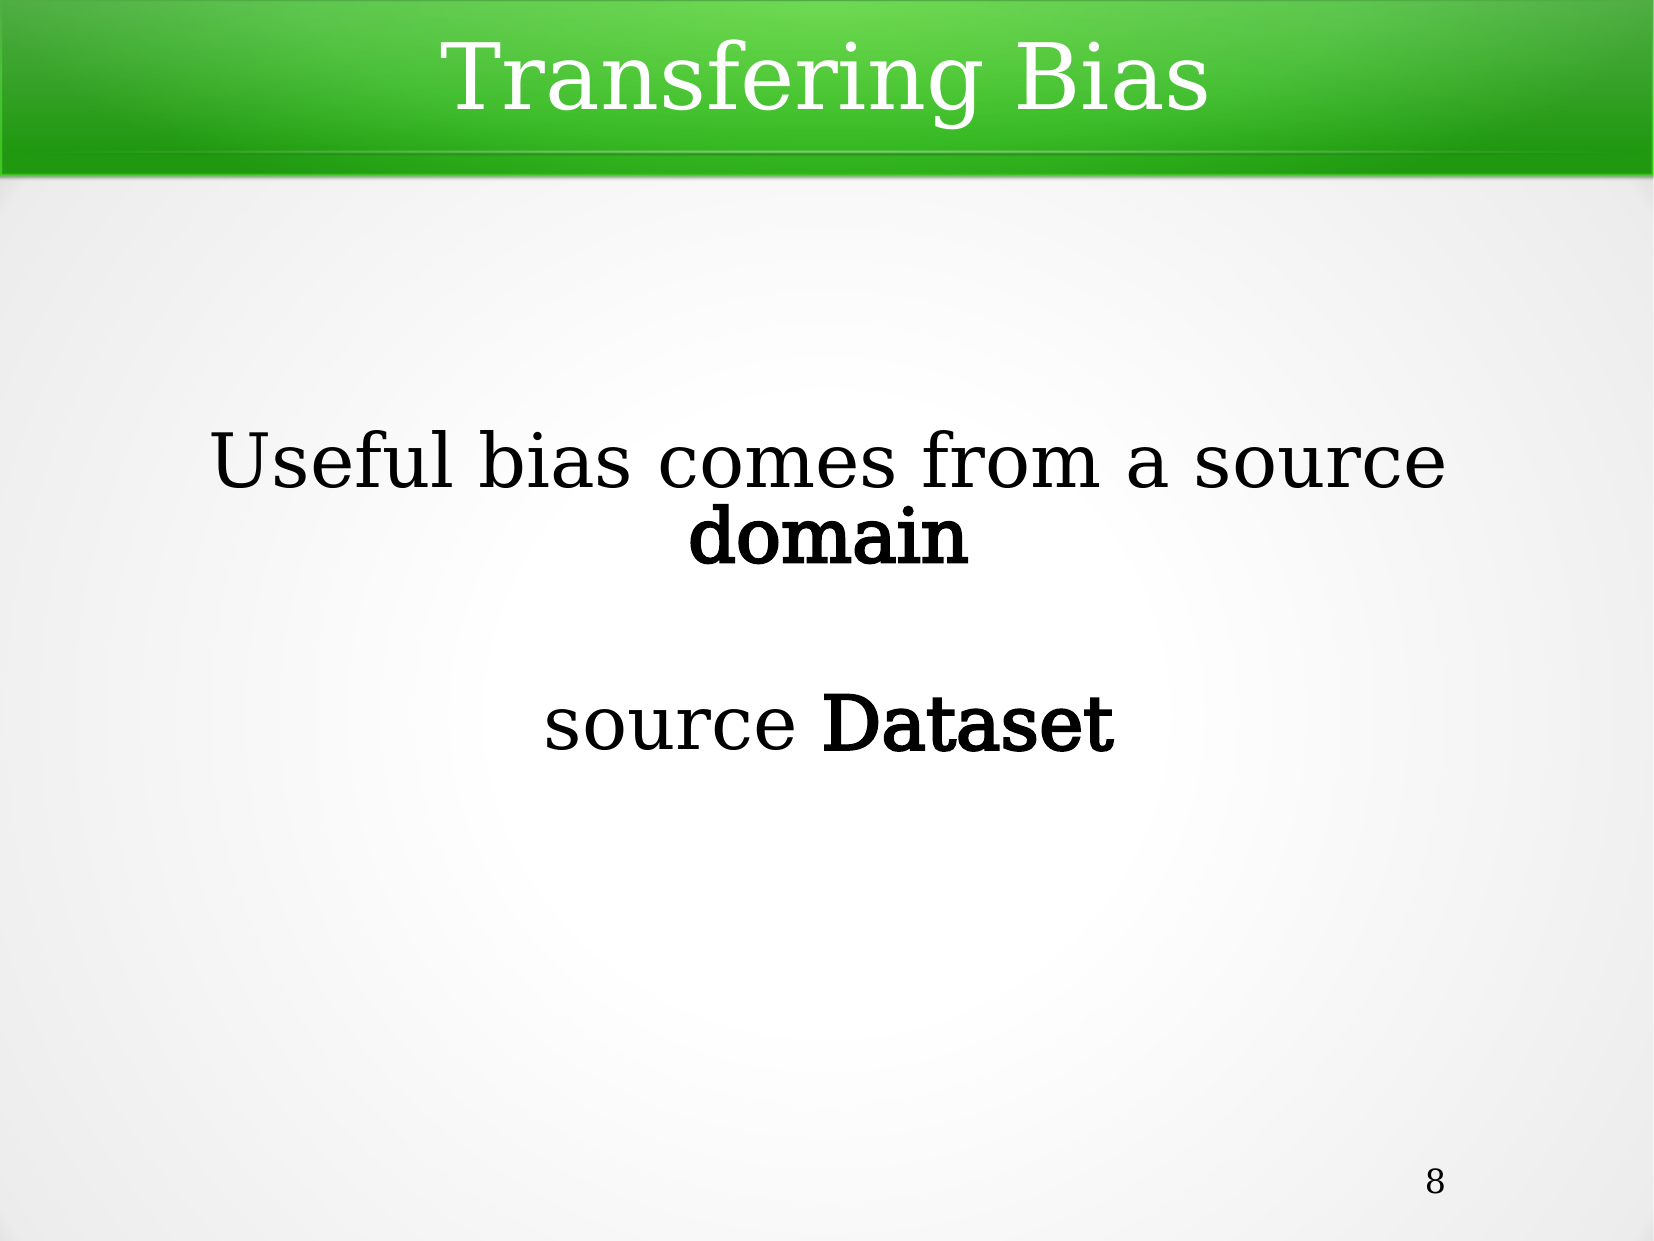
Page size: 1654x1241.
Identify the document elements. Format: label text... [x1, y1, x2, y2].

title Transfering Bias [82, 11, 1571, 154]
text_box Useful bias comes from a source domain source Dataset [183, 420, 1474, 815]
picture [0, 0, 1654, 1241]
